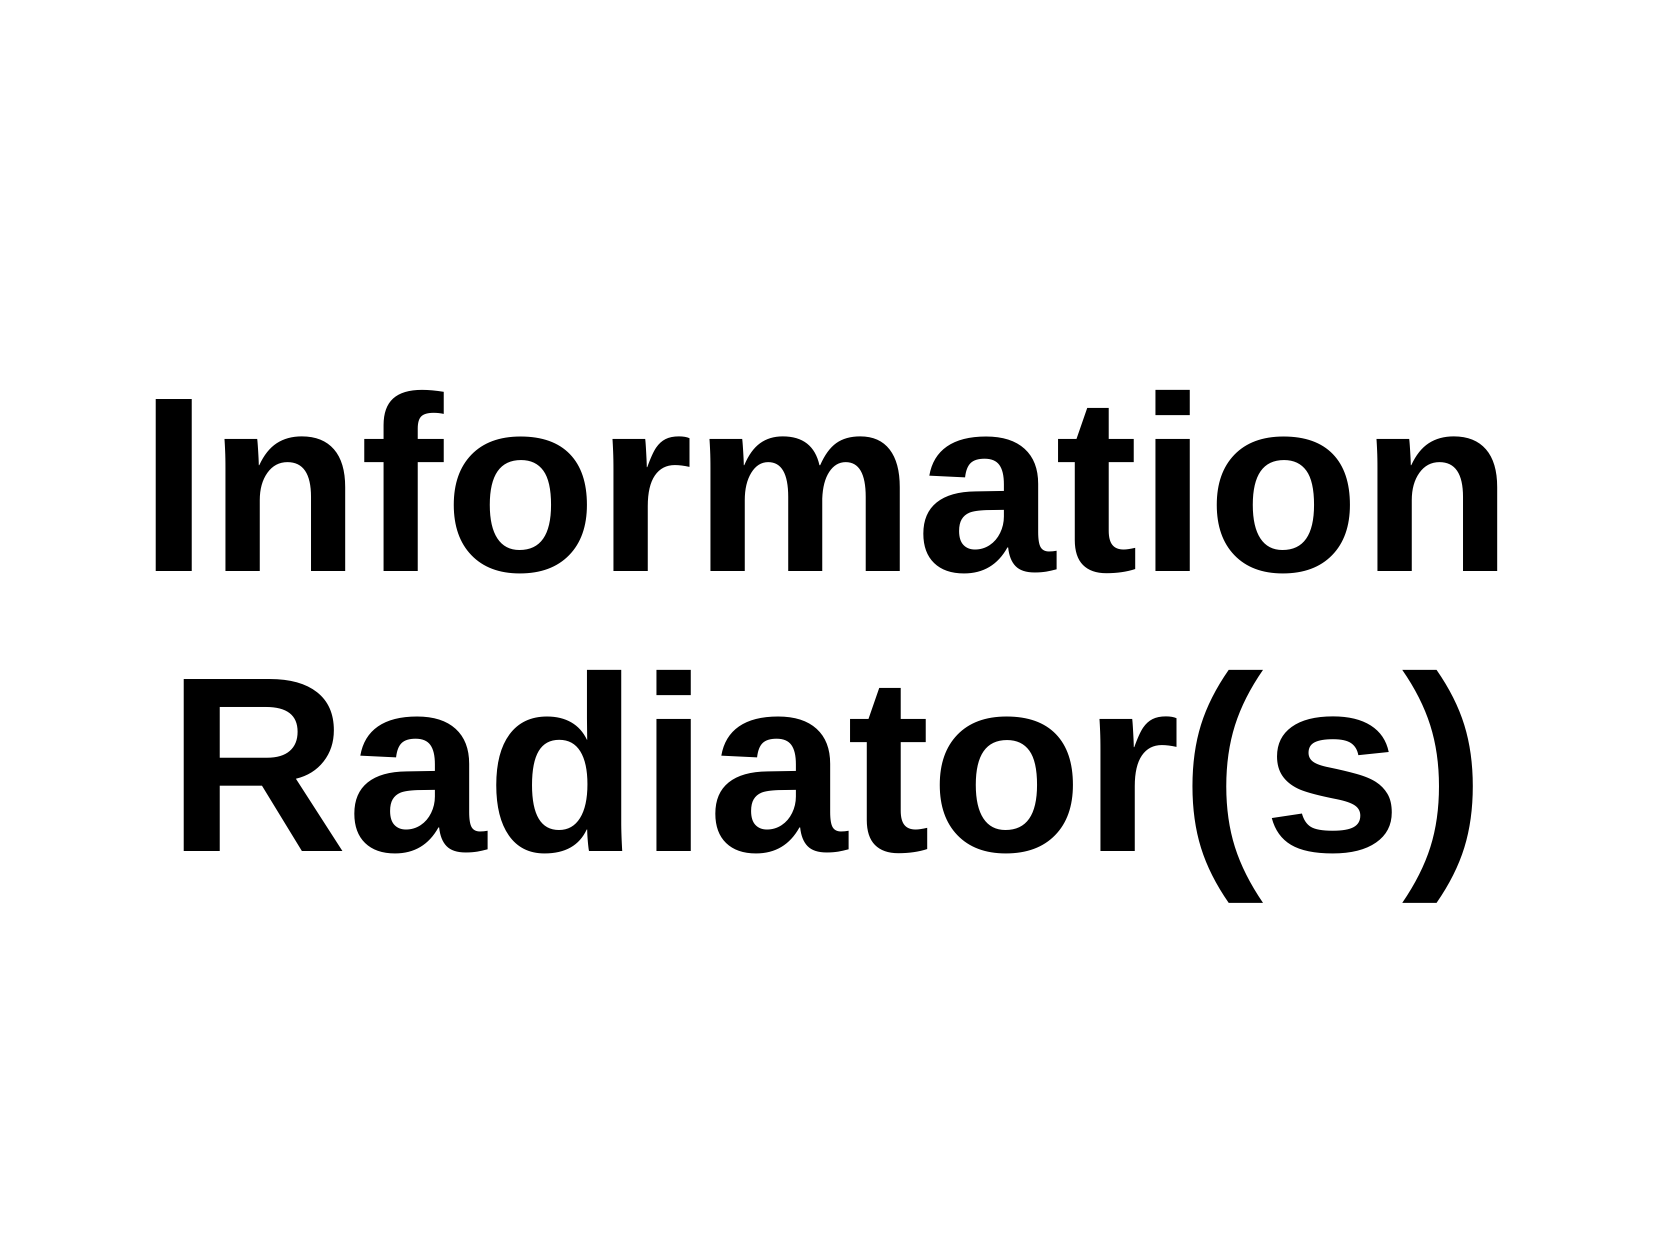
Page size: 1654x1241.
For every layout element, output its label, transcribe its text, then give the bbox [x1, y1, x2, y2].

title Information Radiator(s) [82, 49, 1571, 1201]
